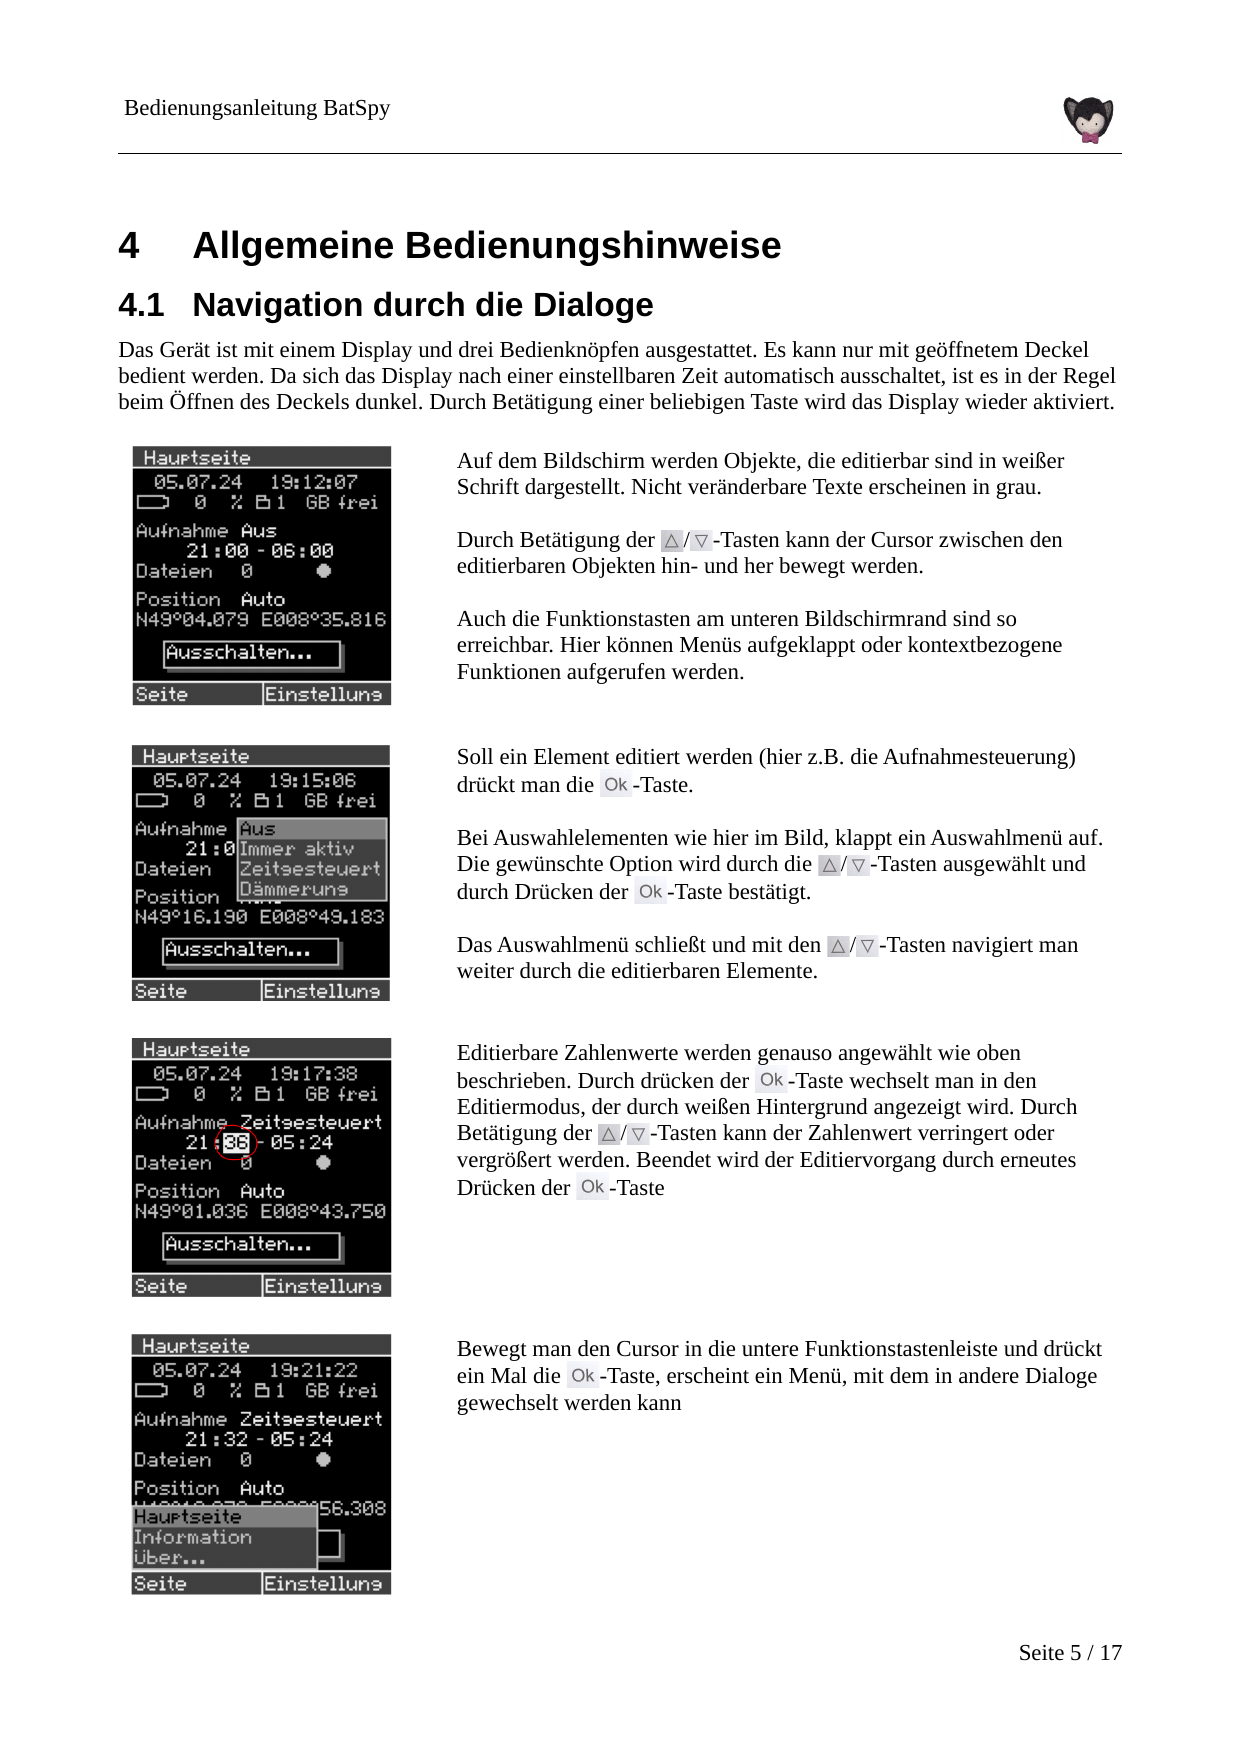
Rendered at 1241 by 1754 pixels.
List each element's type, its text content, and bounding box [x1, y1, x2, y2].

table_cell [126, 1033, 451, 1329]
table_header Auf dem Bildschirm werden Objekte, die editierbar sind in weißer Schrift dargestellt. Nicht veränderbare Texte erscheinen in grau. Durch Betätigung der /-Tasten kann der Cursor zwischen den editierbaren Objekten hin- und her bewegt werden. Auch die Funktionstasten am unteren Bildschirmrand sind so erreichbar. Hier können Menüs aufgeklappt oder kontextbezogene Funktionen aufgerufen werden. [451, 441, 1121, 738]
table_cell [126, 1329, 451, 1600]
subtitle Allgemeine Bedienungshinweise [118, 223, 1122, 266]
table_cell [126, 738, 451, 1033]
table_cell Soll ein Element editiert werden (hier z.B. die Aufnahmesteuerung) drückt man die -Taste. Bei Auswahlelementen wie hier im Bild, klappt ein Auswahlmenü auf. Die gewünschte Option wird durch die /-Tasten ausgewählt und durch Drücken der -Taste bestätigt. Das Auswahlmenü schließt und mit den /-Tasten navigiert man weiter durch die editierbaren Elemente. [451, 738, 1121, 1033]
table_header [126, 441, 451, 738]
picture [131, 1038, 393, 1297]
picture [131, 446, 392, 706]
picture [131, 743, 390, 1001]
table_cell Bewegt man den Cursor in die untere Funktionstastenleiste und drückt ein Mal die -Taste, erscheint ein Menü, mit dem in andere Dialoge gewechselt werden kann [451, 1329, 1121, 1600]
picture [1061, 90, 1119, 149]
picture [131, 1334, 392, 1595]
subtitle Navigation durch die Dialoge [118, 285, 1122, 323]
text Das Gerät ist mit einem Display und drei Bedienknöpfen ausgestattet. Es kann nur mit geöffnetem Deckel bedient werden. Da sich das Display nach einer einstellbaren Zeit automatisch ausschaltet, ist es in der Regel beim Öffnen des Deckels dunkel. Durch Betätigung einer beliebigen Taste wird das Display wieder aktiviert. [118, 336, 1122, 415]
table_cell Editierbare Zahlenwerte werden genauso angewählt wie oben beschrieben. Durch drücken der -Taste wechselt man in den Editiermodus, der durch weißen Hintergrund angezeigt wird. Durch Betätigung der /-Tasten kann der Zahlenwert verringert oder vergrößert werden. Beendet wird der Editiervorgang durch erneutes Drücken der -Taste [451, 1033, 1121, 1329]
